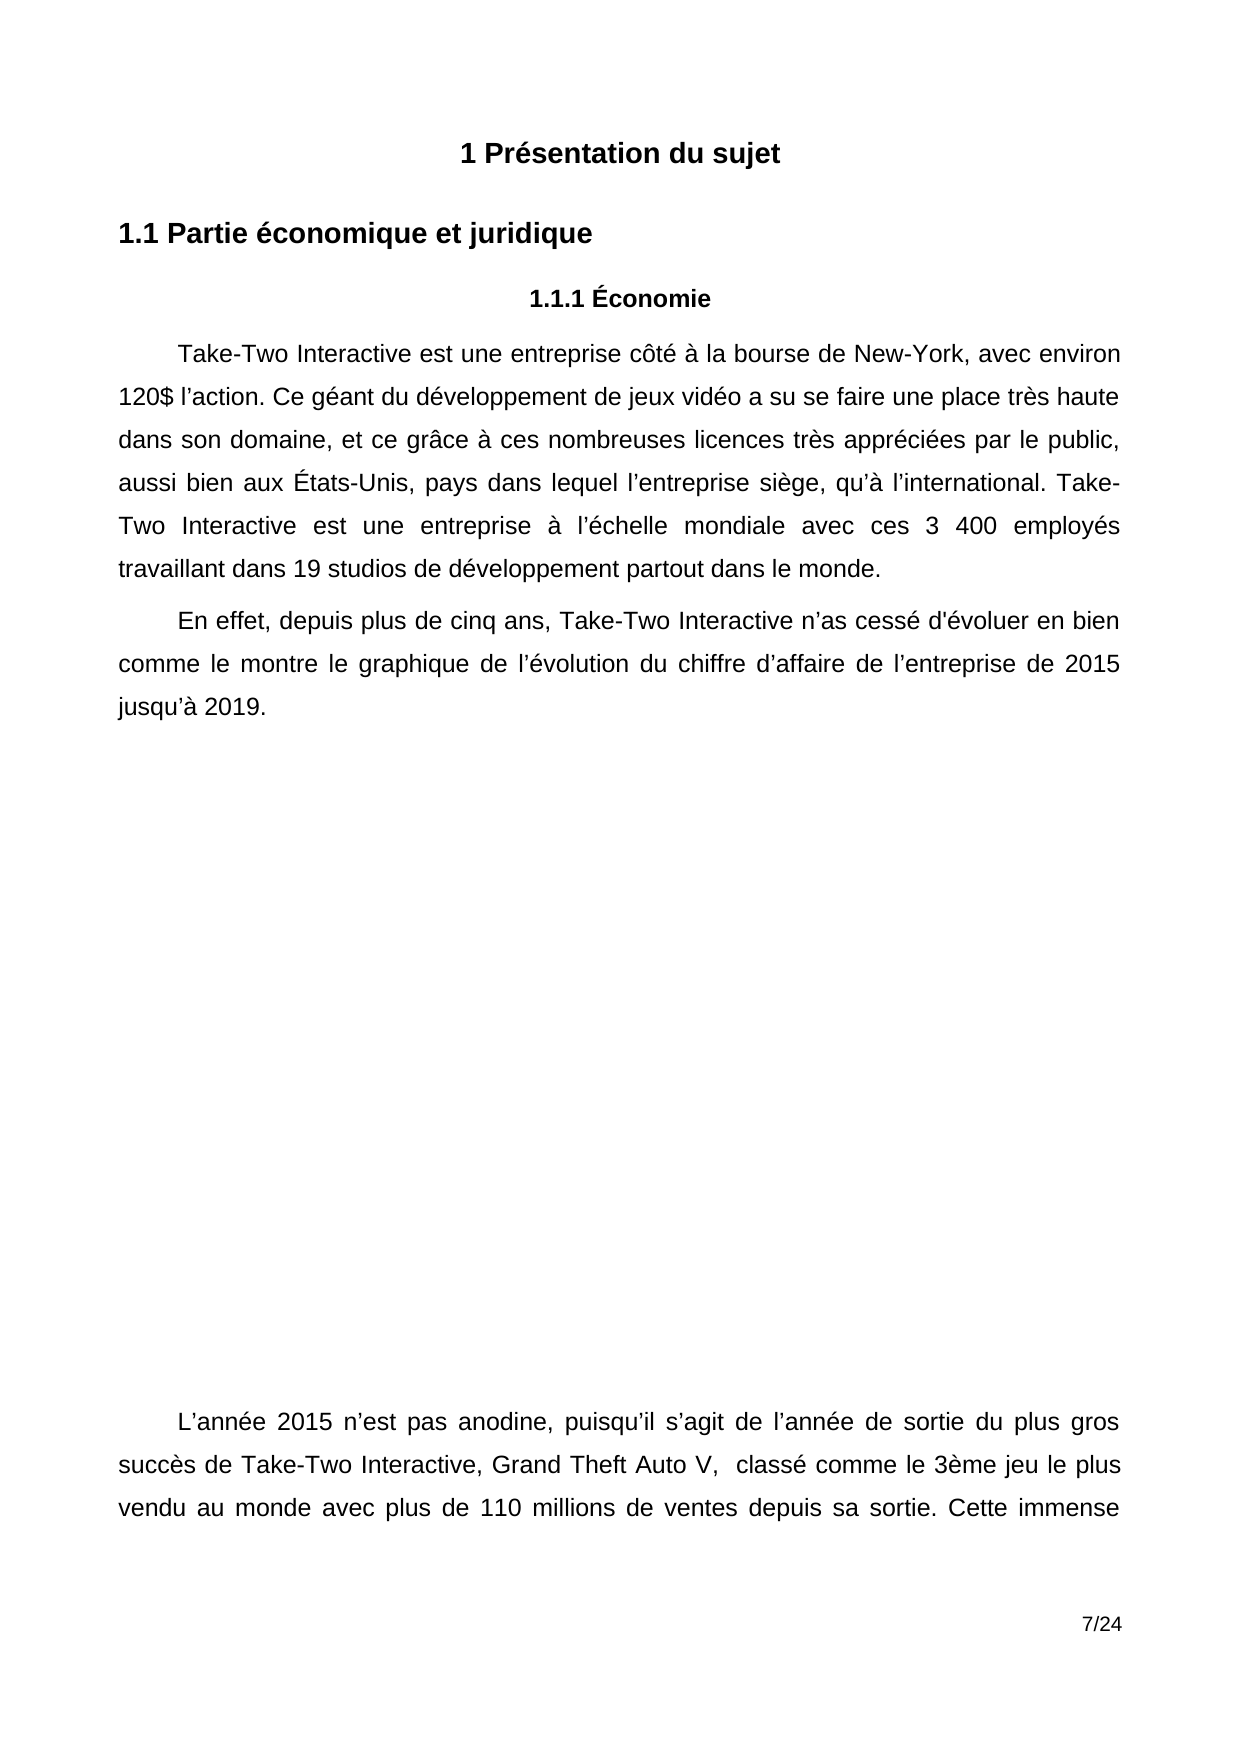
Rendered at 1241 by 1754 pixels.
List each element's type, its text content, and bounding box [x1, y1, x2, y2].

text L’année 2015 n’est pas anodine, puisqu’il s’agit de l’année de sortie du plus gros succès de Take-Two Interactive, Grand Theft Auto V, classé comme le 3ème jeu le plus vendu au monde avec plus de 110 millions de ventes depuis sa sortie. Cette immense [118, 1407, 1122, 1522]
subtitle Partie économique et juridique [118, 216, 1122, 249]
text En effet, depuis plus de cinq ans, Take-Two Interactive n’as cessé d'évoluer en bien comme le montre le graphique de l’évolution du chiffre d’affaire de l’entreprise de 2015 jusqu’à 2019. [118, 606, 1122, 721]
text Take-Two Interactive est une entreprise côté à la bourse de New-York, avec environ 120$ l’action. Ce géant du développement de jeux vidéo a su se faire une place très haute dans son domaine, et ce grâce à ces nombreuses licences très appréciées par le public, aussi bien aux États-Unis, pays dans lequel l’entreprise siège, qu’à l’international. Take-Two Interactive est une entreprise à l’échelle mondiale avec ces 3 400 employés travaillant dans 19 studios de développement partout dans le monde. [118, 338, 1122, 583]
subtitle Économie [130, 284, 1110, 312]
subtitle Présentation du sujet [118, 136, 1122, 169]
